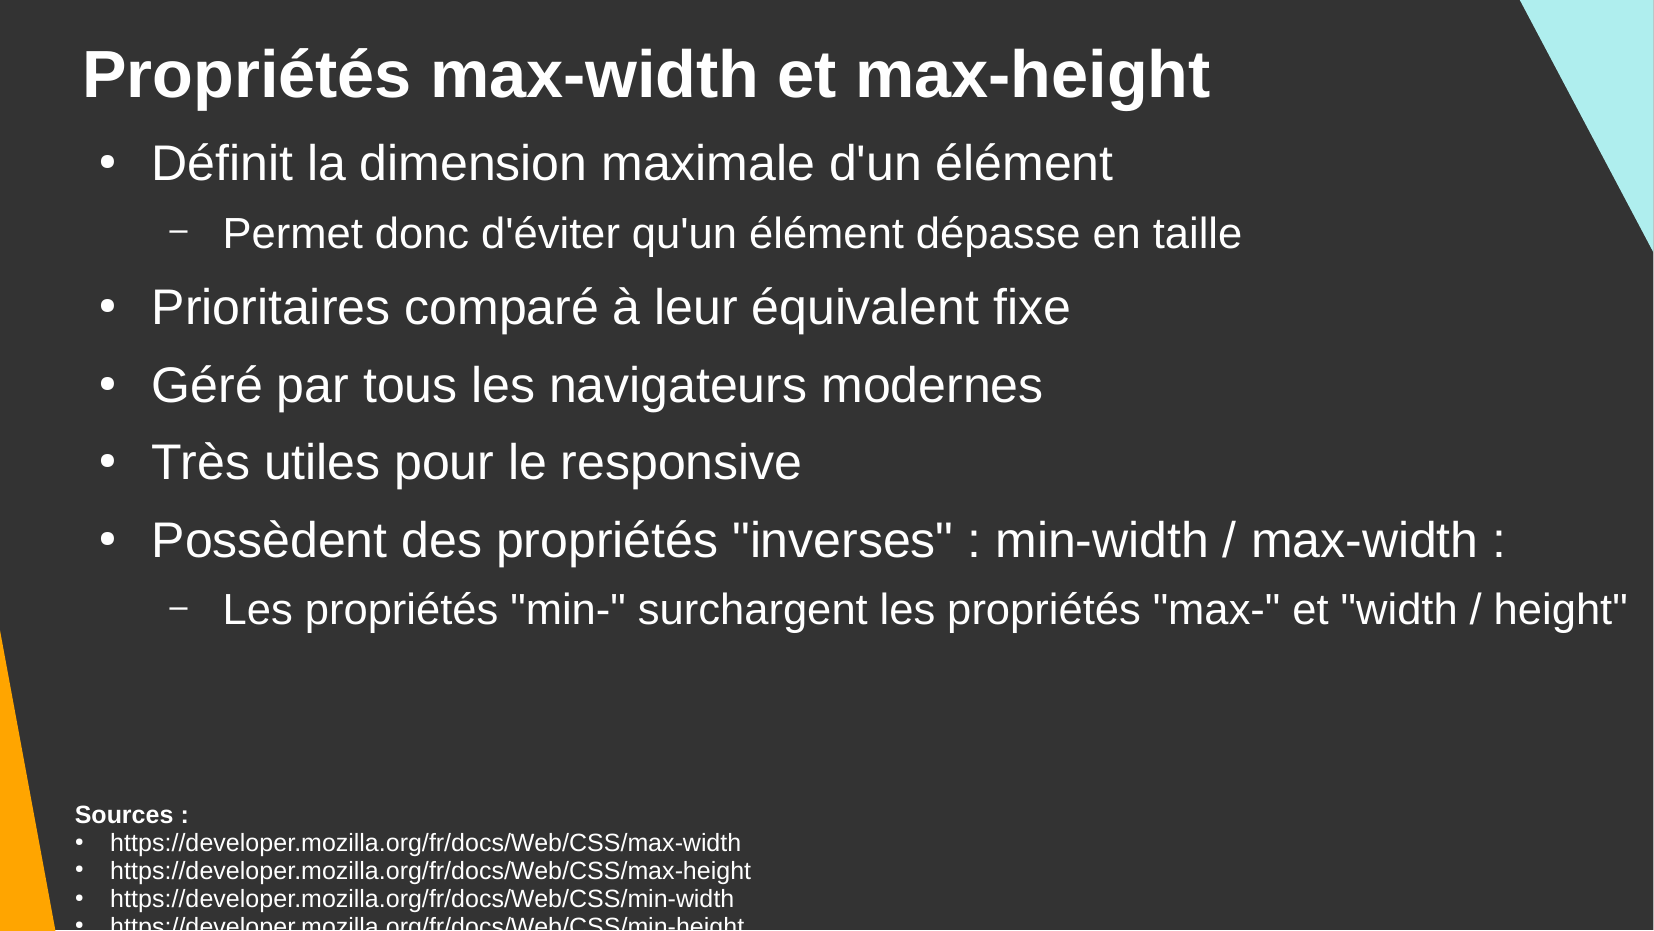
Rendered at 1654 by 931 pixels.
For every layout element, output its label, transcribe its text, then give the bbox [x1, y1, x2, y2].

list Définit la dimension maximale d'un élément Permet donc d'éviter qu'un élément dépasse en taille Prioritaires comparé à leur équivalent fixe Géré par tous les navigateurs modernes Très utiles pour le responsive Possèdent des propriétés "inverses" : min-width / max-width : Les propriétés "min-" surchargent les propriétés "max-" et "width / height" [80, 135, 1630, 736]
text_box Sources : https://developer.mozilla.org/fr/docs/Web/CSS/max-width https://developer.mozilla.org/fr/docs/Web/CSS/max-height https://developer.mozilla.org/fr/docs/Web/CSS/min-width https://developer.mozilla.org/fr/docs/Web/CSS/min-height [60, 792, 1546, 931]
title Propriétés max-width et max-height [82, 37, 1571, 114]
text_box [0, 630, 56, 931]
text_box [1519, 0, 1654, 254]
